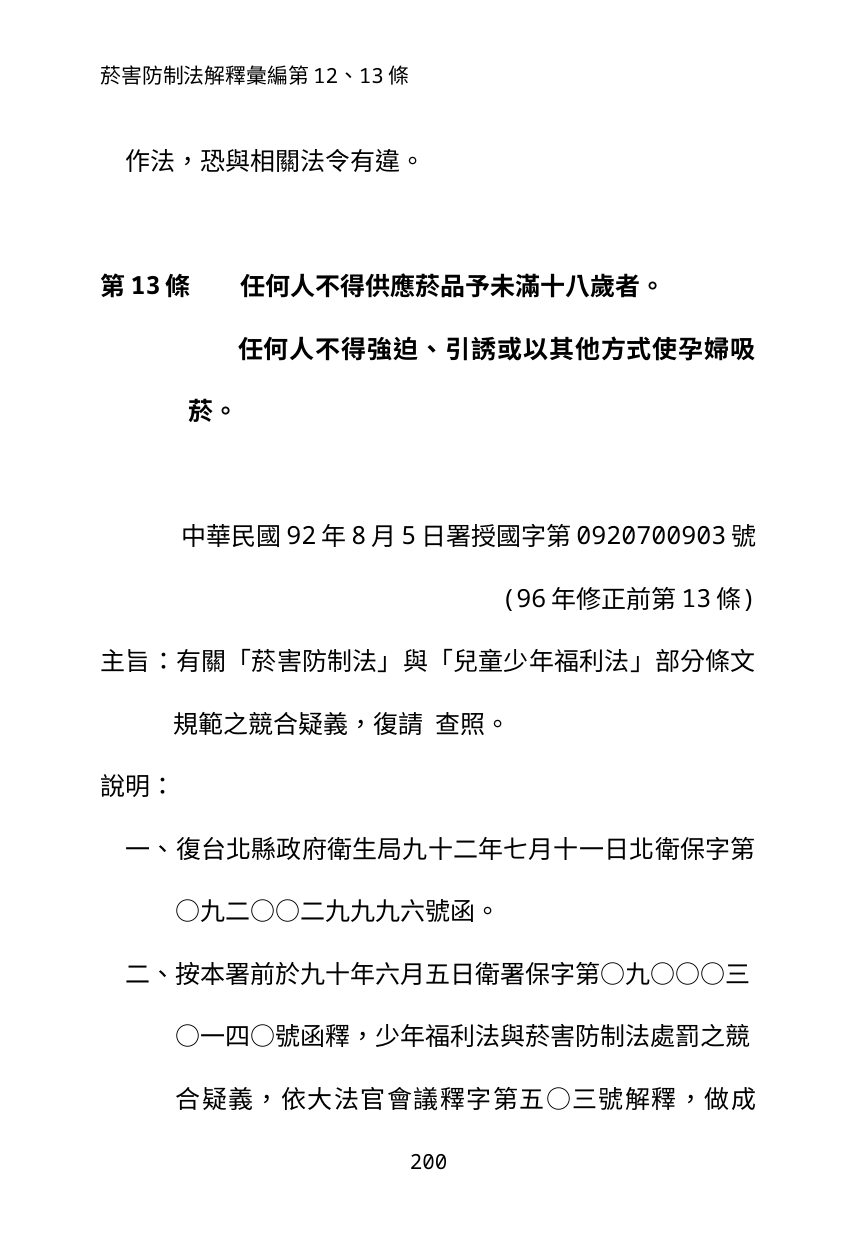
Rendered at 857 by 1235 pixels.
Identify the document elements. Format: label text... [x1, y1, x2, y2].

list 第13條 任何人不得供應菸品予未滿十八歲者。 [100, 243, 756, 306]
list 合疑義，依大法官會議釋字第五○三號解釋，做成 [175, 1056, 756, 1118]
list (96年修正前第13條) [100, 556, 756, 618]
list 作法，恐與相關法令有違。 [125, 118, 756, 181]
list 說明： [100, 743, 756, 806]
list 主旨：有關「菸害防制法」與「兒童少年福利法」部分條文規範之競合疑義，復請 查照。 [100, 618, 756, 743]
list 二、按本署前於九十年六月五日衛署保字第○九○○○三○一四○號函釋，少年福利法與菸害防制法處罰之競 [125, 931, 756, 1056]
list 一、復台北縣政府衛生局九十二年七月十一日北衛保字第○九二○○二九九九六號函。 [125, 806, 756, 931]
list 任何人不得強迫、引誘或以其他方式使孕婦吸菸。 [188, 306, 756, 431]
list 中華民國92年8月5日署授國字第0920700903號 [100, 493, 756, 556]
